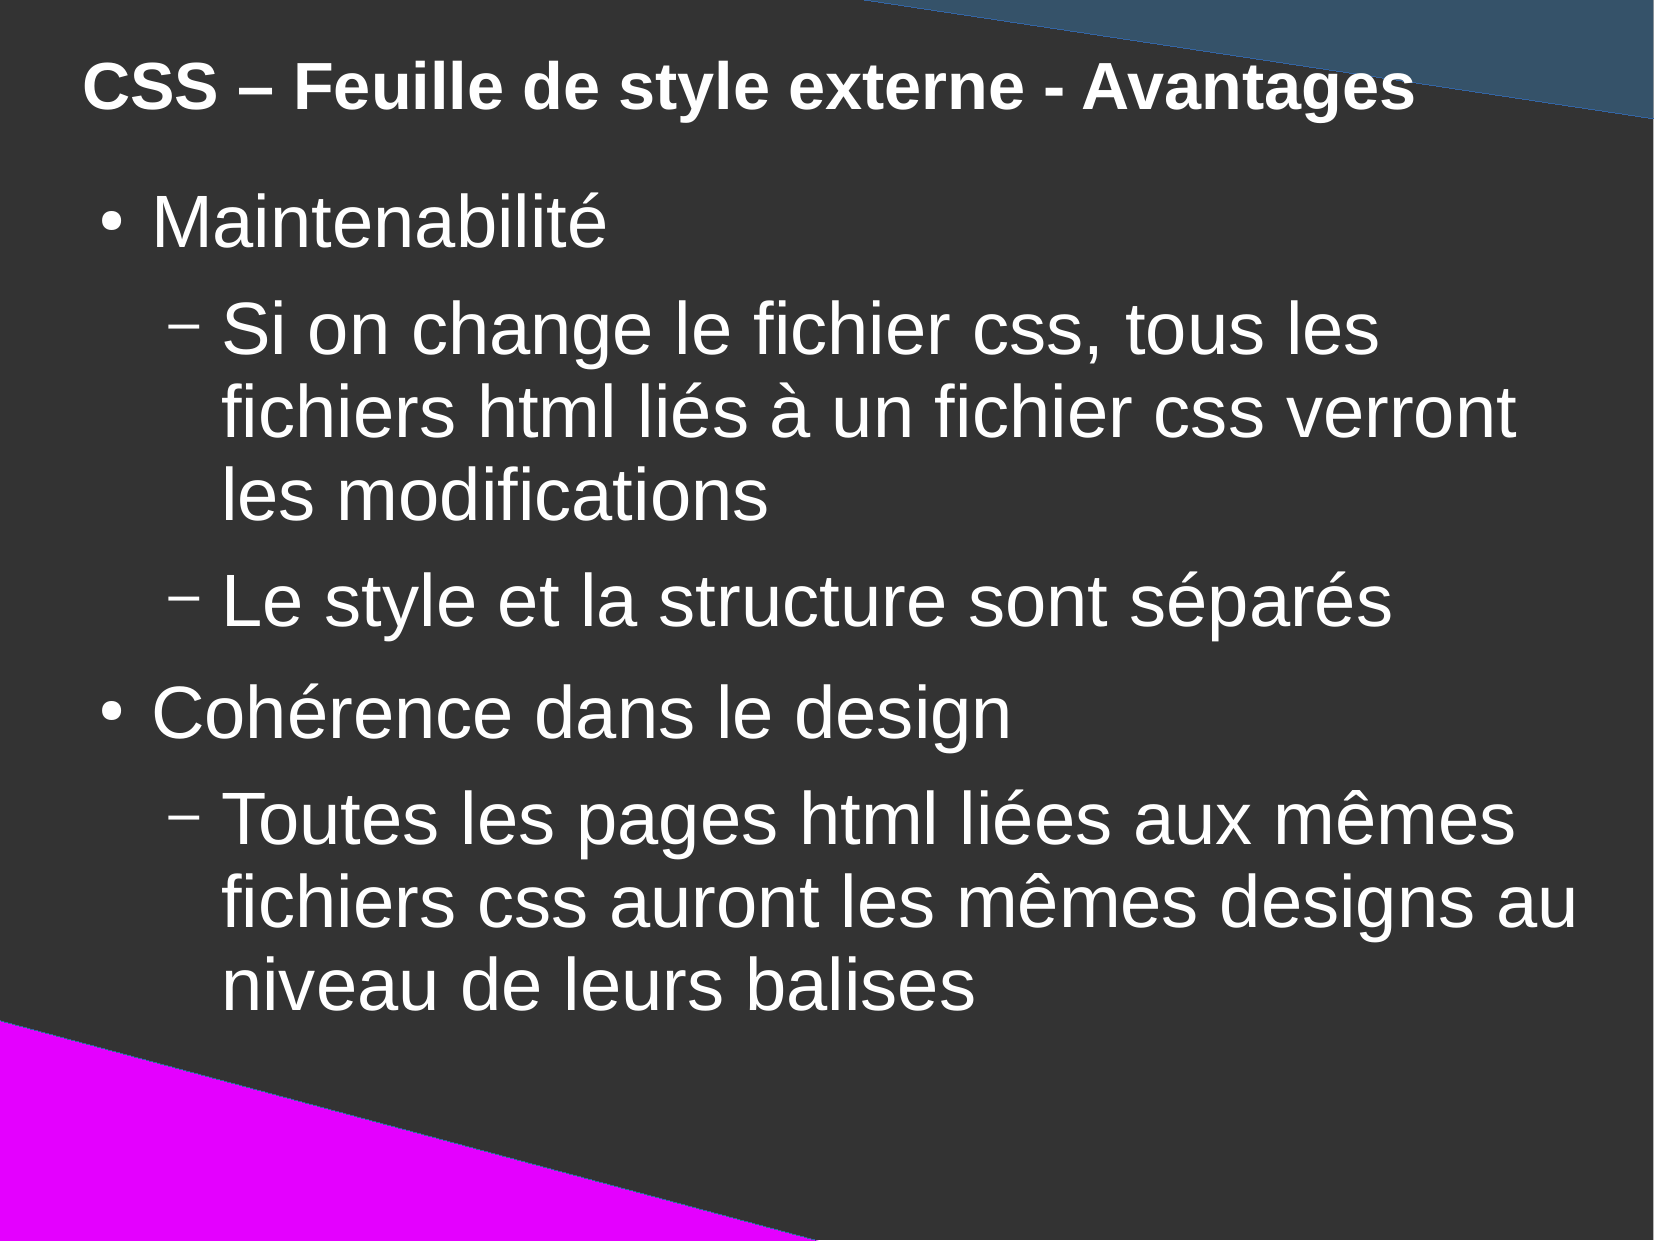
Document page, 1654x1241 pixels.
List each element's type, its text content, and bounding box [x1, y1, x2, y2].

list Maintenabilité Si on change le fichier css, tous les fichiers html liés à un fichier css verront les modifications Le style et la structure sont séparés Cohérence dans le design Toutes les pages html liées aux mêmes fichiers css auront les mêmes designs au niveau de leurs balises [80, 180, 1605, 1035]
text_box [864, 0, 1654, 119]
text_box [0, 1020, 819, 1241]
title CSS – Feuille de style externe - Avantages [82, 49, 1571, 162]
